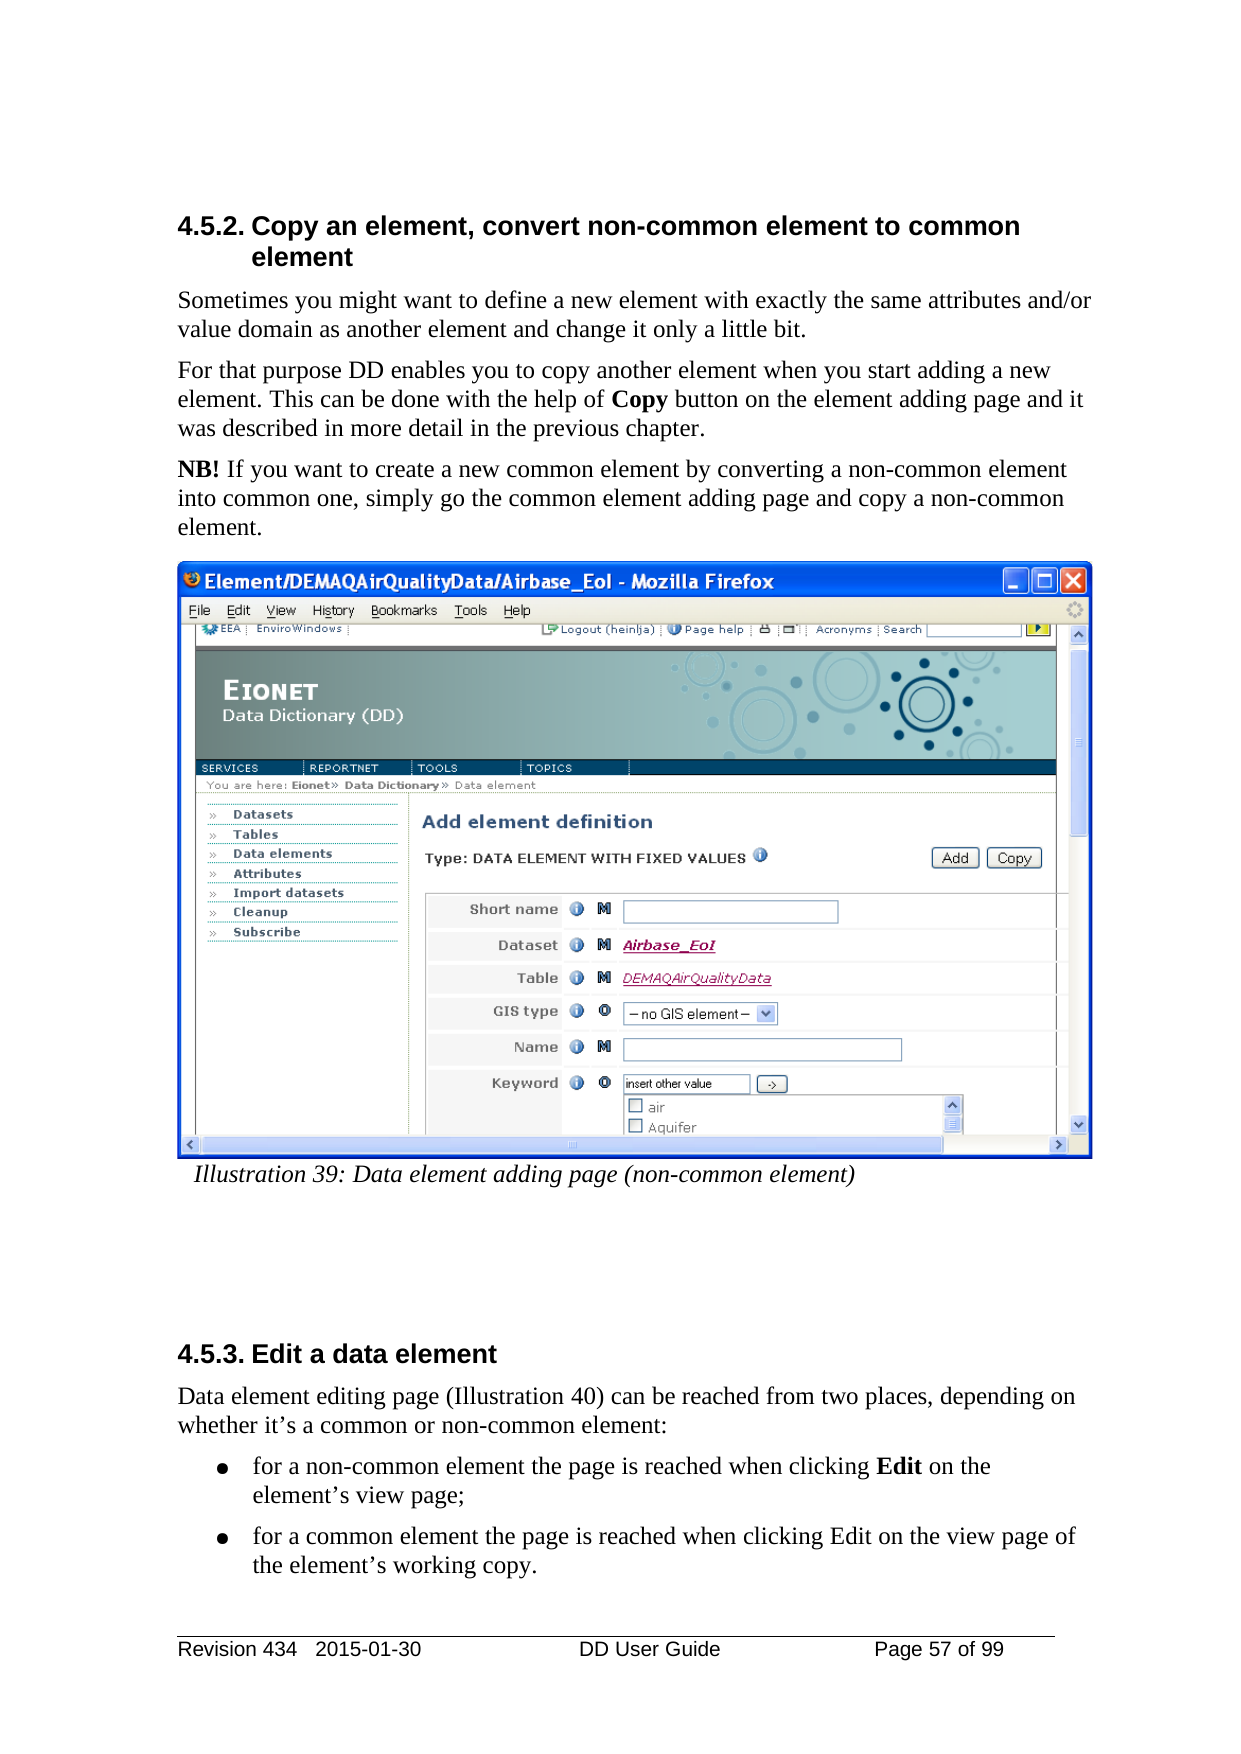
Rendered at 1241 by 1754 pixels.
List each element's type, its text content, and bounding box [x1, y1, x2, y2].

text Illustration 39: Data element adding page (non-common element) [194, 1159, 1076, 1188]
text NB! If you want to create a new common element by converting a non-common element into common one, simply go the common element adding page and copy a non-common element. [177, 454, 1092, 541]
list for a non-common element the page is reached when clicking Edit on the element’s view page; [215, 1451, 1092, 1509]
subtitle Edit a data element [177, 1338, 1092, 1369]
text For that purpose DD enables you to copy another element when you start adding a new element. This can be done with the help of Copy button on the element adding page and it was described in more detail in the previous chapter. [177, 355, 1092, 442]
subtitle Copy an element, convert non-common element to common element [177, 210, 1092, 272]
picture [177, 561, 1093, 1159]
text Sometimes you might want to define a new element with exactly the same attributes and/or value domain as another element and change it only a little bit. [177, 285, 1092, 343]
list for a common element the page is reached when clicking Edit on the view page of the element’s working copy. [215, 1521, 1092, 1579]
text Data element editing page (Illustration 40) can be reached from two places, depending on whether it’s a common or non-common element: [177, 1381, 1092, 1439]
